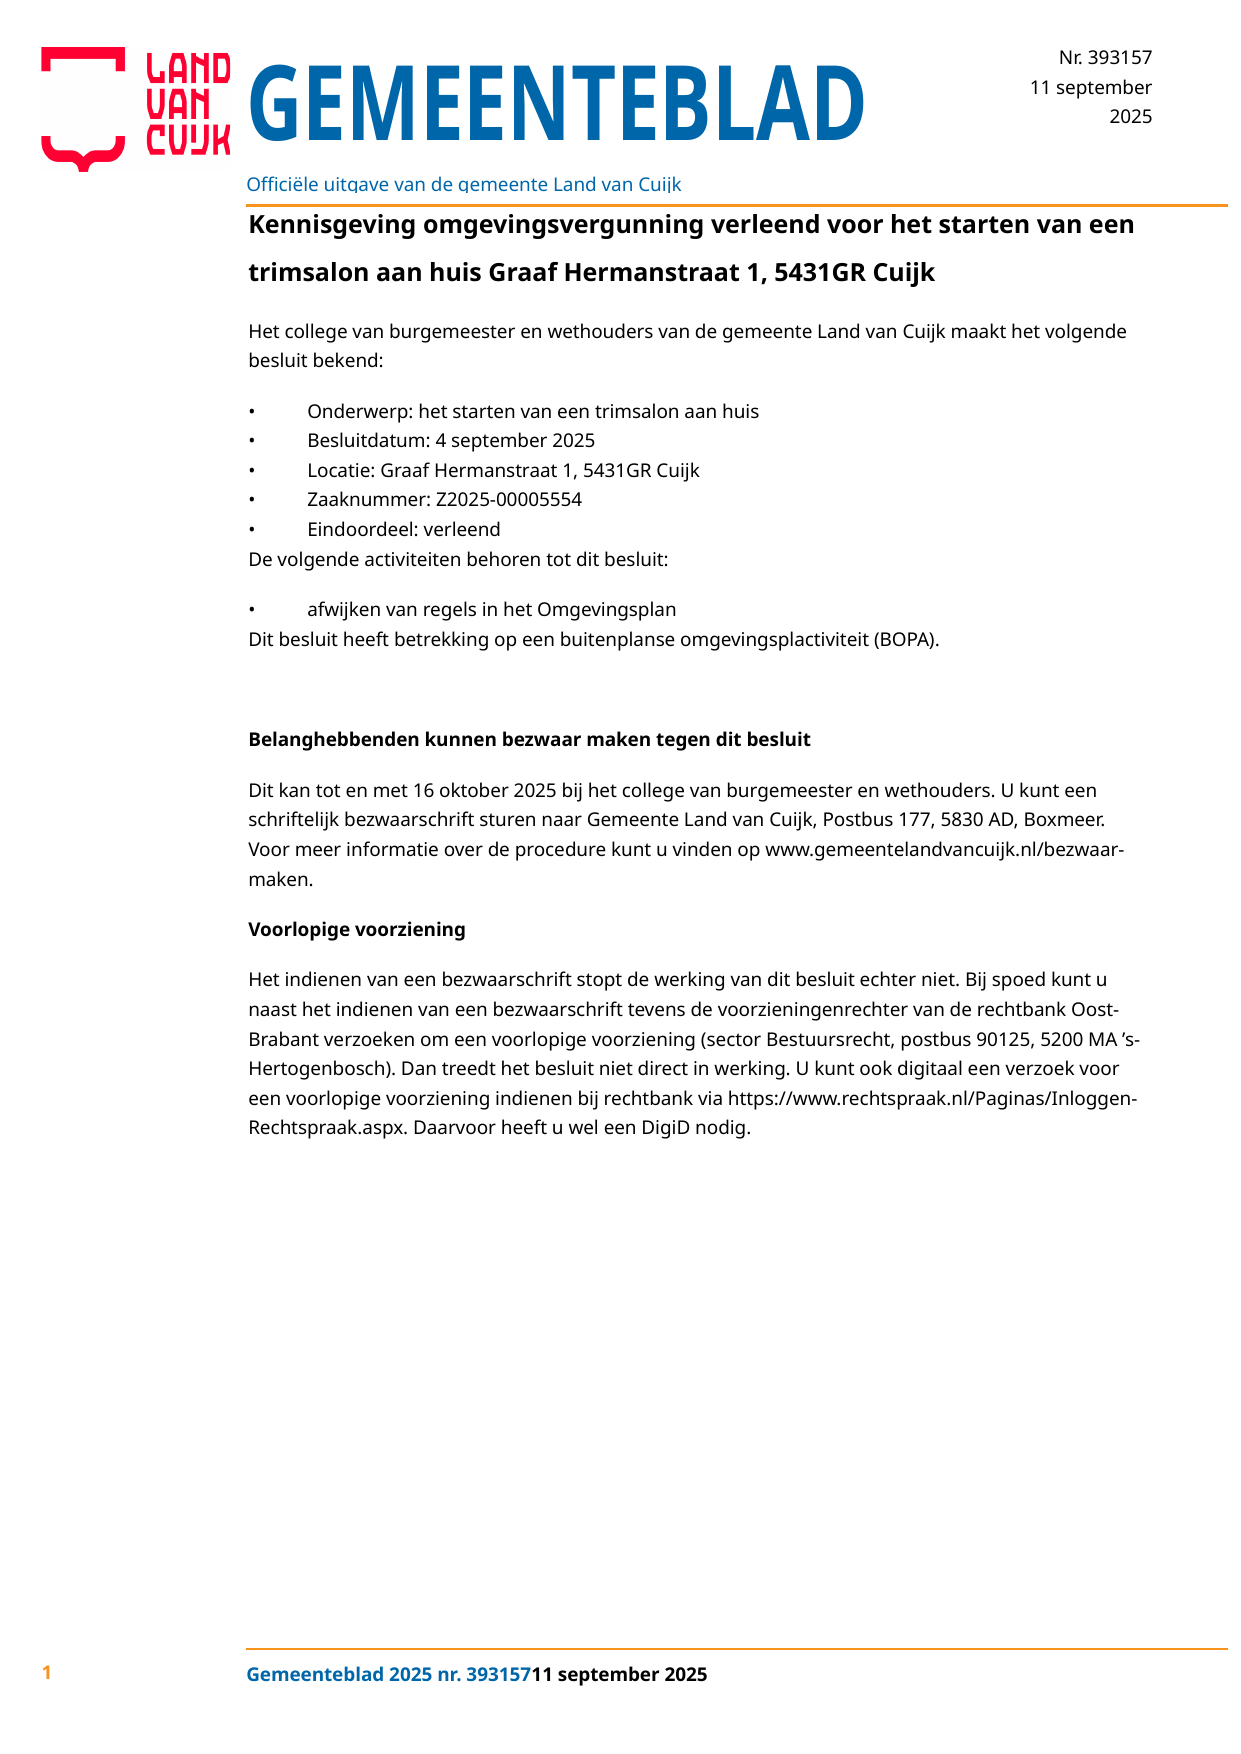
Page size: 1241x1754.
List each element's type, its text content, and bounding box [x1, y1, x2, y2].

list Onderwerp: het starten van een trimsalon aan huis [248, 398, 1152, 424]
text Voorlopige voorziening [248, 916, 1152, 942]
text Het college van burgemeester en wethouders van de gemeente Land van Cuijk maakt het volgende besluit bekend: [248, 318, 1152, 373]
list afwijken van regels in het Omgevingsplan [248, 596, 1152, 622]
picture [41, 47, 231, 172]
list Eindoordeel: verleend [248, 516, 1152, 542]
text Kennisgeving omgevingsvergunning verleend voor het starten van een trimsalon aan huis Graaf Hermanstraat 1, 5431GR Cuijk [248, 207, 1152, 288]
list Locatie: Graaf Hermanstraat 1, 5431GR Cuijk [248, 457, 1152, 483]
text Dit kan tot en met 16 oktober 2025 bij het college van burgemeester en wethouders. U kunt een schriftelijk bezwaarschrift sturen naar Gemeente Land van Cuijk, Postbus 177, 5830 AD, Boxmeer. Voor meer informatie over de procedure kunt u vinden op www.gemeentelandvancuijk.nl/bezwaar-maken. [248, 777, 1152, 892]
text Dit besluit heeft betrekking op een buitenplanse omgevingsplactiviteit (BOPA). [248, 626, 1152, 652]
text Belanghebbenden kunnen bezwaar maken tegen dit besluit [248, 727, 1152, 752]
list Besluitdatum: 4 september 2025 [248, 427, 1152, 453]
text De volgende activiteiten behoren tot dit besluit: [248, 546, 1152, 572]
text Het indienen van een bezwaarschrift stopt de werking van dit besluit echter niet. Bij spoed kunt u naast het indienen van een bezwaarschrift tevens de voorzieningenrechter van de rechtbank Oost-Brabant verzoeken om een voorlopige voorziening (sector Bestuursrecht, postbus 90125, 5200 MA ’s-Hertogenbosch). Dan treedt het besluit niet direct in werking. U kunt ook digitaal een verzoek voor een voorlopige voorziening indienen bij rechtbank via https://www.rechtspraak.nl/Paginas/Inloggen-Rechtspraak.aspx. Daarvoor heeft u wel een DigiD nodig. [248, 967, 1152, 1140]
list Zaaknummer: Z2025-00005554 [248, 487, 1152, 512]
